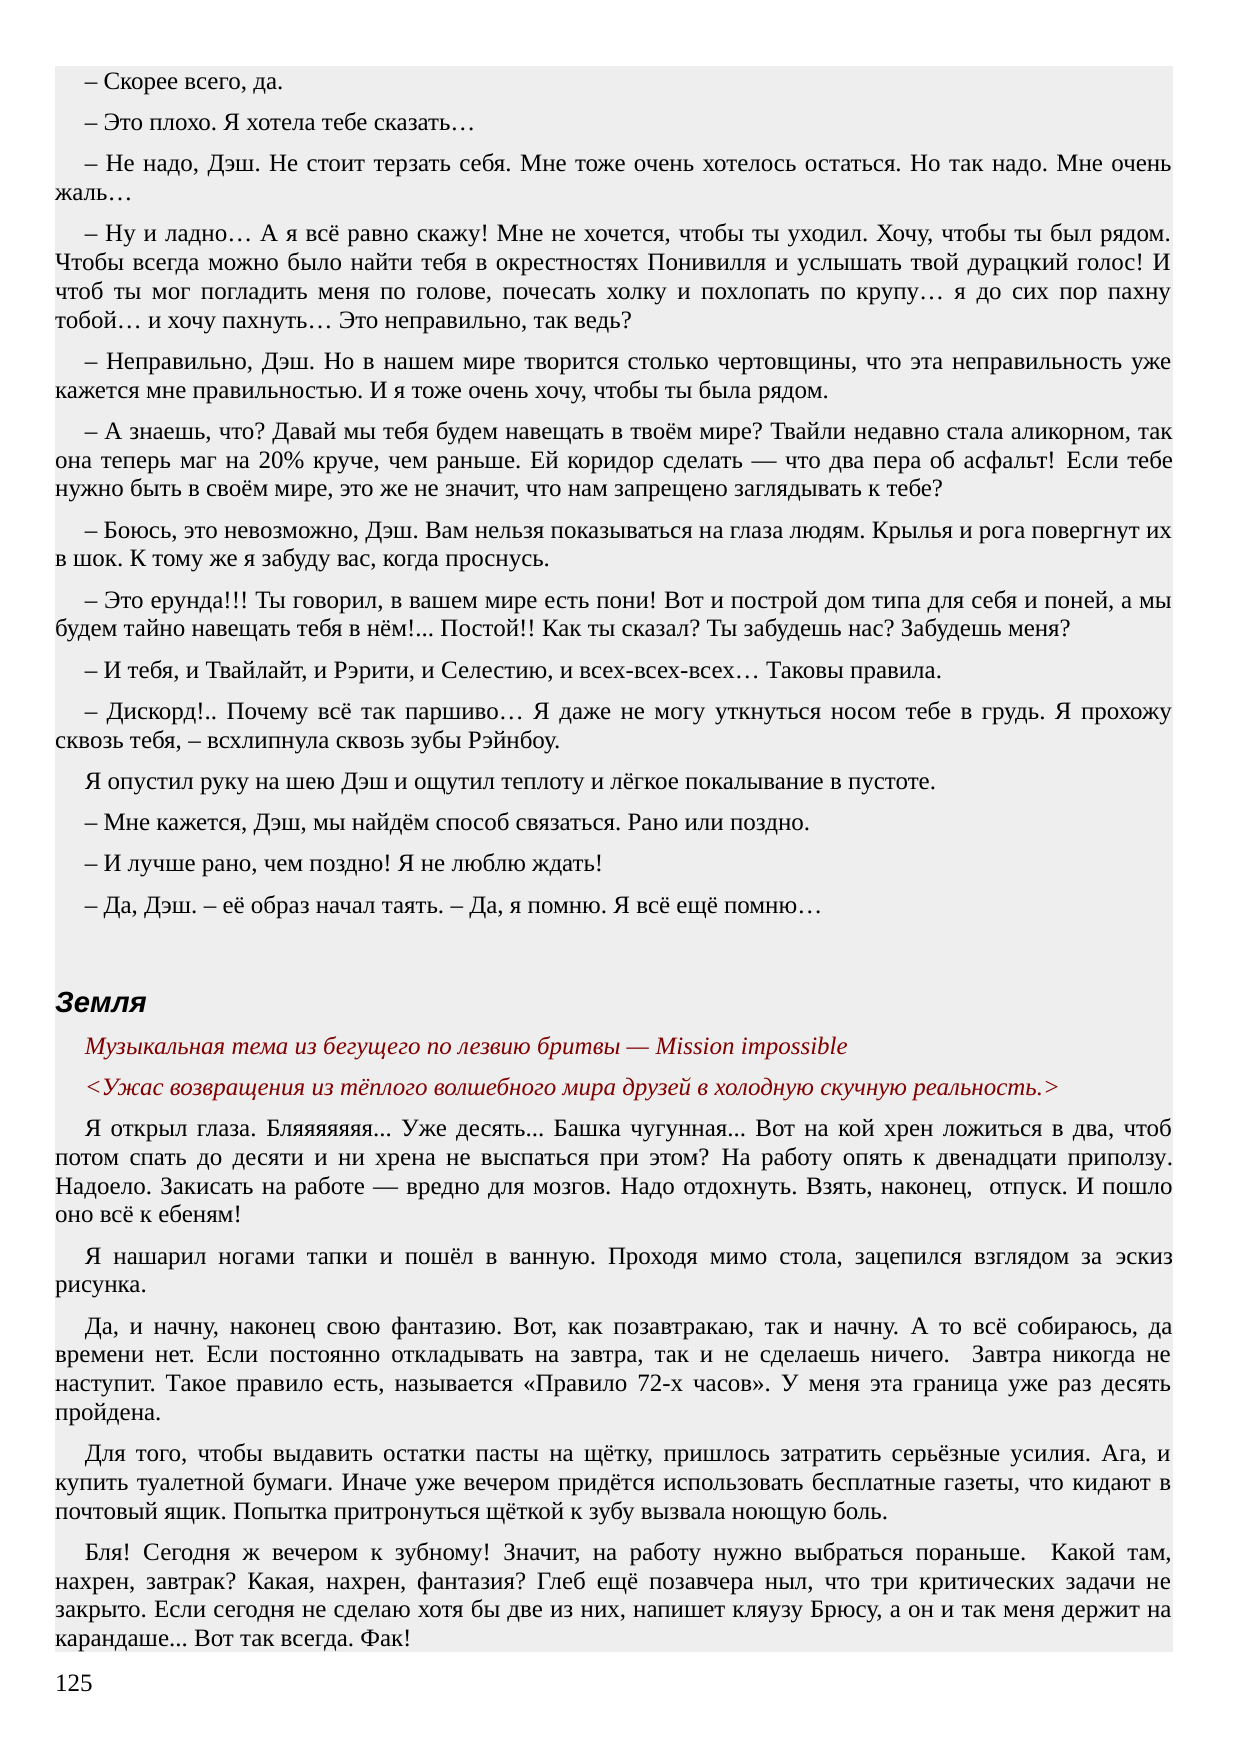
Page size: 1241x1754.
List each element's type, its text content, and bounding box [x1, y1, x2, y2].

text – Неправильно, Дэш. Но в нашем мире творится столько чертовщины, что эта неправильность уже кажется мне правильностью. И я тоже очень хочу, чтобы ты была рядом. [55, 346, 1173, 403]
text Музыкальная тема из бегущего по лезвию бритвы — Mission impossible [55, 1031, 1173, 1059]
subtitle Земля [55, 985, 1173, 1018]
text – Это плохо. Я хотела тебе сказать… [55, 107, 1173, 136]
text – Не надо, Дэш. Не стоит терзать себя. Мне тоже очень хотелось остаться. Но так надо. Мне очень жаль… [55, 148, 1173, 206]
text – Дискорд!.. Почему всё так паршиво… Я даже не могу уткнуться носом тебе в грудь. Я прохожу сквозь тебя, – всхлипнула сквозь зубы Рэйнбоу. [55, 696, 1173, 753]
text Я опустил руку на шею Дэш и ощутил теплоту и лёгкое покалывание в пустоте. [55, 766, 1173, 795]
text <Ужас возвращения из тёплого волшебного мира друзей в холодную скучную реальность.> [55, 1072, 1173, 1101]
text – А знаешь, что? Давай мы тебя будем навещать в твоём мире? Твайли недавно стала аликорном, так она теперь маг на 20% круче, чем раньше. Ей коридор сделать — что два пера об асфальт! Если тебе нужно быть в своём мире, это же не значит, что нам запрещено заглядывать к тебе? [55, 416, 1173, 502]
text – Да, Дэш. – её образ начал таять. – Да, я помню. Я всё ещё помню… [55, 890, 1173, 918]
text – Мне кажется, Дэш, мы найдём способ связаться. Рано или поздно. [55, 807, 1173, 836]
text – Боюсь, это невозможно, Дэш. Вам нельзя показываться на глаза людям. Крылья и рога повергнут их в шок. К тому же я забуду вас, когда проснусь. [55, 515, 1173, 572]
text Бля! Сегодня ж вечером к зубному! Значит, на работу нужно выбраться пораньше. Какой там, нахрен, завтрак? Какая, нахрен, фантазия? Глеб ещё позавчера ныл, что три критических задачи не закрыто. Если сегодня не сделаю хотя бы две из них, напишет кляузу Брюсу, а он и так меня держит на карандаше... Вот так всегда. Фак! [55, 1537, 1173, 1652]
text – И лучше рано, чем поздно! Я не люблю ждать! [55, 848, 1173, 877]
text – И тебя, и Твайлайт, и Рэрити, и Селестию, и всех-всех-всех… Таковы правила. [55, 655, 1173, 683]
text – Ну и ладно… А я всё равно скажу! Мне не хочется, чтобы ты уходил. Хочу, чтобы ты был рядом. Чтобы всегда можно было найти тебя в окрестностях Понивилля и услышать твой дурацкий голос! И чтоб ты мог погладить меня по голове, почесать холку и похлопать по крупу… я до сих пор пахну тобой… и хочу пахнуть… Это неправильно, так ведь? [55, 218, 1173, 333]
text Я открыл глаза. Бляяяяяяя... Уже десять... Башка чугунная... Вот на кой хрен ложиться в два, чтоб потом спать до десяти и ни хрена не выспаться при этом? На работу опять к двенадцати приползу. Надоело. Закисать на работе — вредно для мозгов. Надо отдохнуть. Взять, наконец, отпуск. И пошло оно всё к ебеням! [55, 1113, 1173, 1228]
text – Это ерунда!!! Ты говорил, в вашем мире есть пони! Вот и построй дом типа для себя и поней, а мы будем тайно навещать тебя в нём!... Постой!! Как ты сказал? Ты забудешь нас? Забудешь меня? [55, 585, 1173, 642]
text Да, и начну, наконец свою фантазию. Вот, как позавтракаю, так и начну. А то всё собираюсь, да времени нет. Если постоянно откладывать на завтра, так и не сделаешь ничего. Завтра никогда не наступит. Такое правило есть, называется «Правило 72-х часов». У меня эта граница уже раз десять пройдена. [55, 1311, 1173, 1426]
text Я нашарил ногами тапки и пошёл в ванную. Проходя мимо стола, зацепился взглядом за эскиз рисунка. [55, 1241, 1173, 1298]
text – Скорее всего, да. [55, 66, 1173, 95]
text Для того, чтобы выдавить остатки пасты на щётку, пришлось затратить серьёзные усилия. Ага, и купить туалетной бумаги. Иначе уже вечером придётся использовать бесплатные газеты, что кидают в почтовый ящик. Попытка притронуться щёткой к зубу вызвала ноющую боль. [55, 1438, 1173, 1524]
